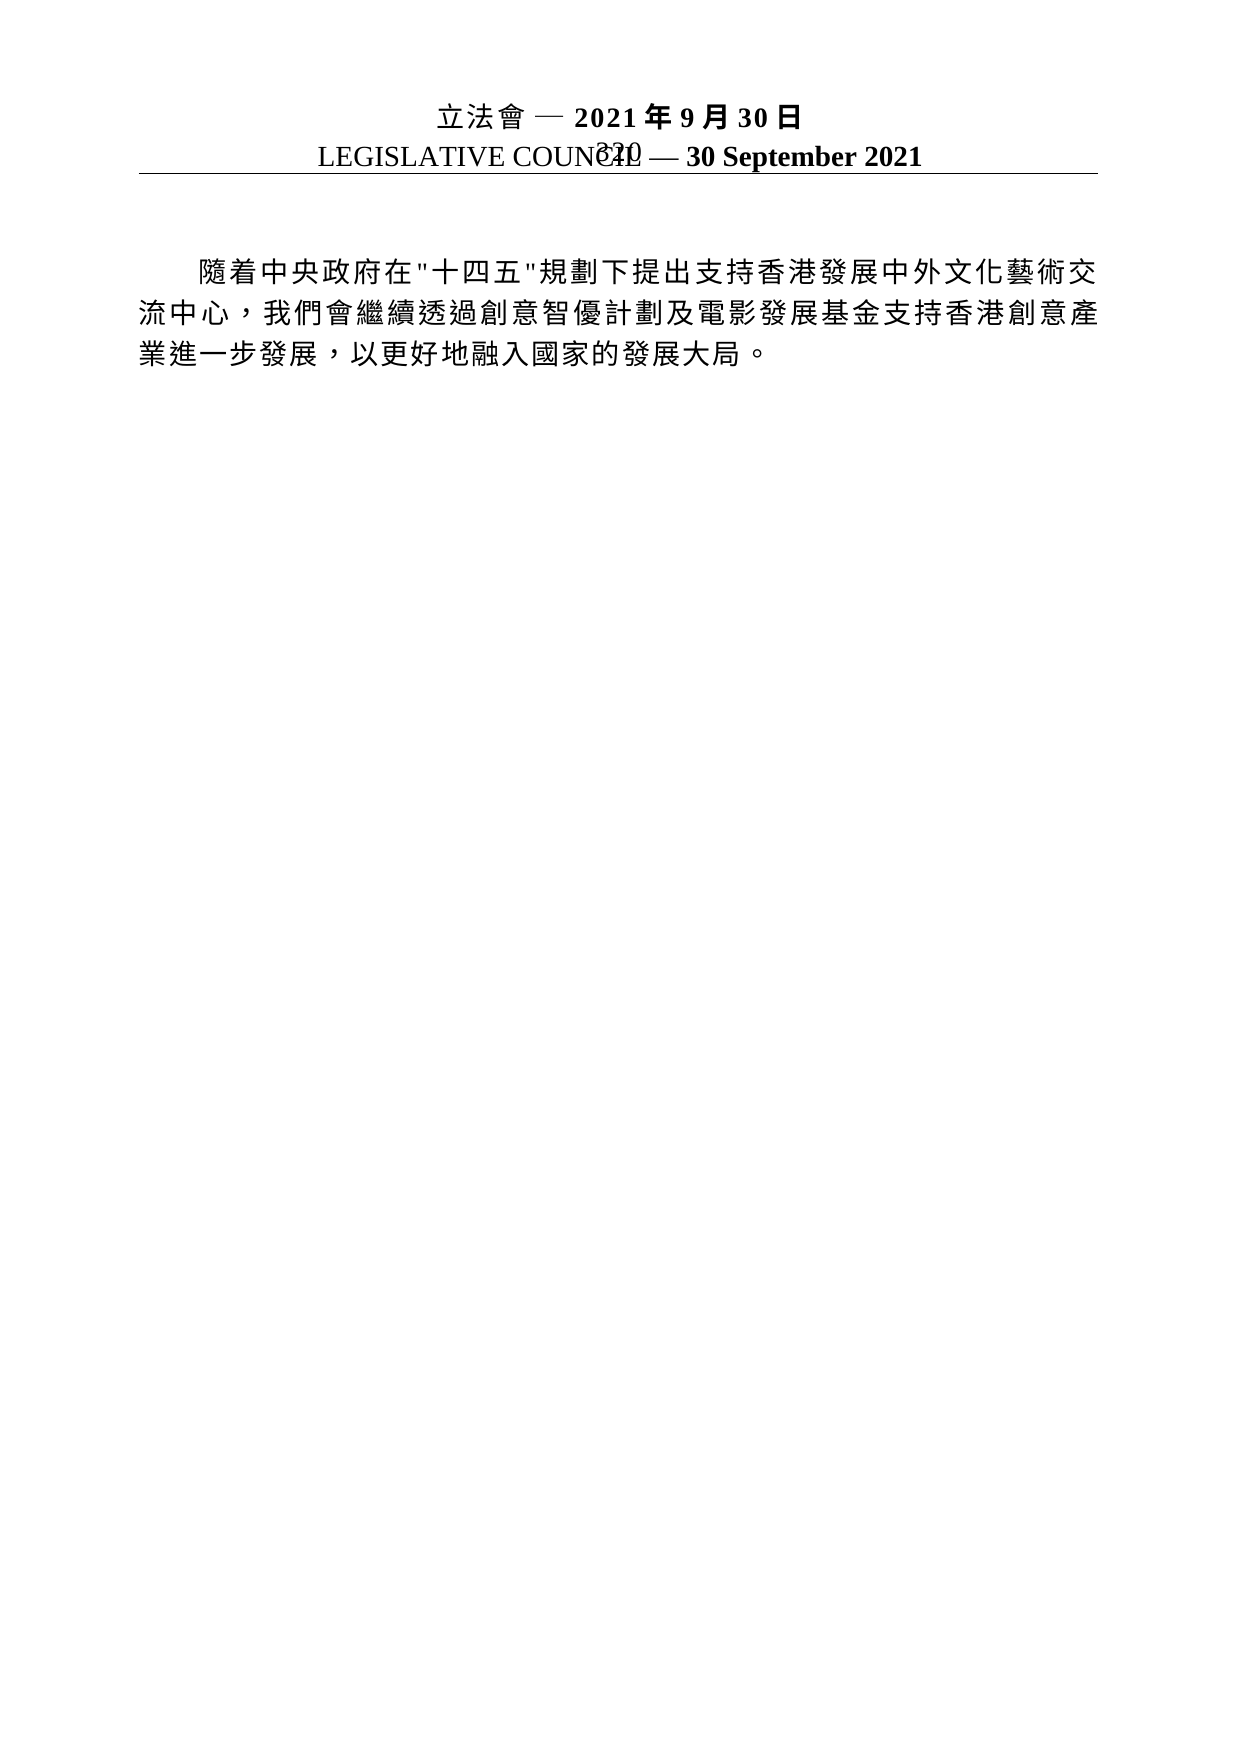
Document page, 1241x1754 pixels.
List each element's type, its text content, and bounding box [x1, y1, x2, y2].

text 隨着中央政府在"十四五"規劃下提出支持香港發展中外文化藝術交流中心，我們會繼續透過創意智優計劃及電影發展基金支持香港創意產業進一步發展，以更好地融入國家的發展大局。 [139, 250, 1098, 372]
